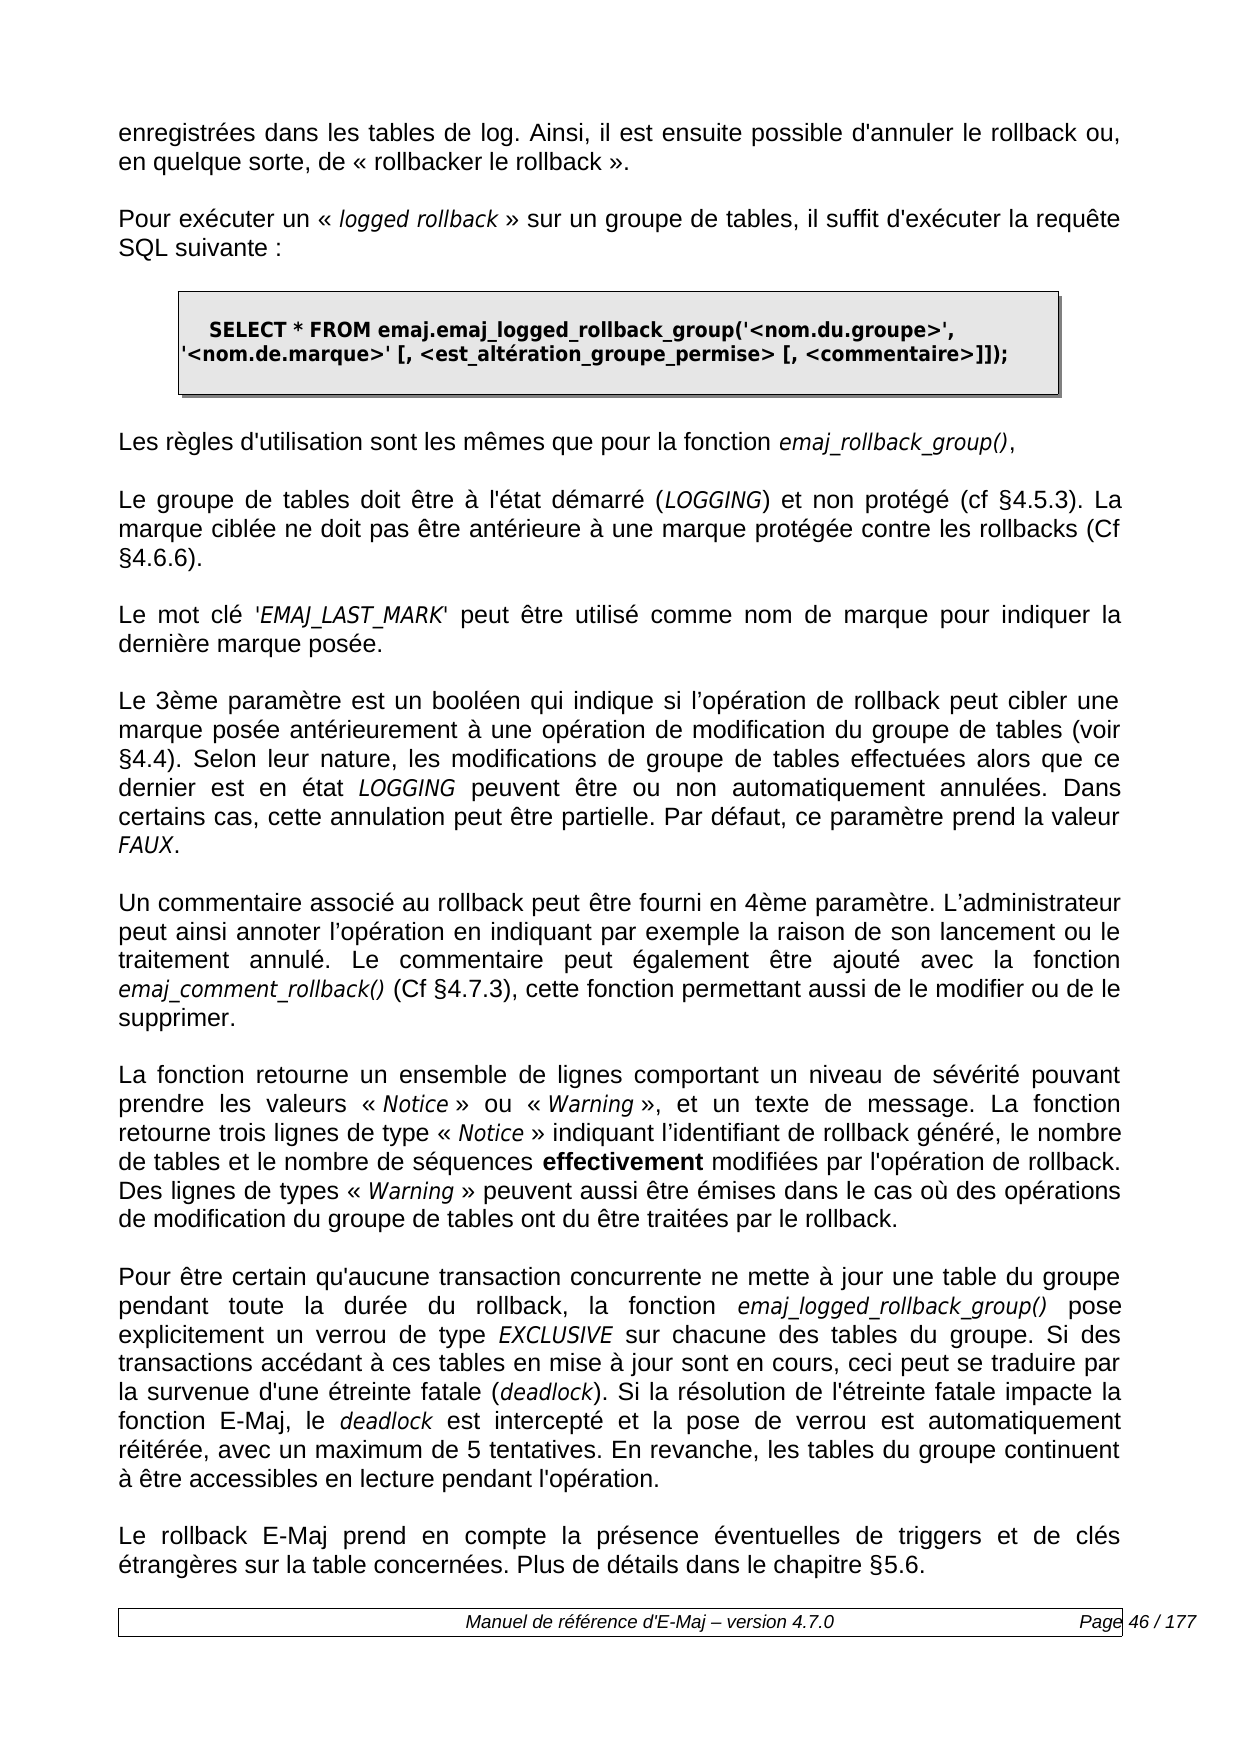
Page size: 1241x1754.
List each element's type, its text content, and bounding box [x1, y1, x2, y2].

text Le 3ème paramètre est un booléen qui indique si l’opération de rollback peut cibler une marque posée antérieurement à une opération de modification du groupe de tables (voir §4.4). Selon leur nature, les modifications de groupe de tables effectuées alors que ce dernier est en état LOGGING peuvent être ou non automatiquement annulées. Dans certains cas, cette annulation peut être partielle. Par défaut, ce paramètre prend la valeur FAUX. [118, 686, 1122, 859]
text Le groupe de tables doit être à l'état démarré (LOGGING) et non protégé (cf §4.5.3). La marque ciblée ne doit pas être antérieure à une marque protégée contre les rollbacks (Cf §4.6.6). [118, 485, 1122, 571]
text Pour être certain qu'aucune transaction concurrente ne mette à jour une table du groupe pendant toute la durée du rollback, la fonction emaj_logged_rollback_group() pose explicitement un verrou de type EXCLUSIVE sur chacune des tables du groupe. Si des transactions accédant à ces tables en mise à jour sont en cours, ceci peut se traduire par la survenue d'une étreinte fatale (deadlock). Si la résolution de l'étreinte fatale impacte la fonction E-Maj, le deadlock est intercepté et la pose de verrou est automatiquement réitérée, avec un maximum de 5 tentatives. En revanche, les tables du groupe continuent à être accessibles en lecture pendant l'opération. [118, 1262, 1122, 1492]
text La fonction retourne un ensemble de lignes comportant un niveau de sévérité pouvant prendre les valeurs « Notice » ou « Warning », et un texte de message. La fonction retourne trois lignes de type « Notice » indiquant l’identifiant de rollback généré, le nombre de tables et le nombre de séquences effectivement modifiées par l'opération de rollback. Des lignes de types « Warning » peuvent aussi être émises dans le cas où des opérations de modification du groupe de tables ont du être traitées par le rollback. [118, 1060, 1122, 1233]
text Le rollback E-Maj prend en compte la présence éventuelles de triggers et de clés étrangères sur la table concernées. Plus de détails dans le chapitre §5.6. [118, 1521, 1122, 1579]
text Pour exécuter un « logged rollback » sur un groupe de tables, il suffit d'exécuter la requête SQL suivante : [118, 204, 1122, 262]
text Le mot clé 'EMAJ_LAST_MARK' peut être utilisé comme nom de marque pour indiquer la dernière marque posée. [118, 600, 1122, 658]
text SELECT * FROM emaj.emaj_logged_rollback_group('<nom.du.groupe>', '<nom.de.marque>' [, <est_altération_groupe_permise> [, <commentaire>]]); [179, 315, 1058, 363]
text Un commentaire associé au rollback peut être fourni en 4ème paramètre. L’administrateur peut ainsi annoter l’opération en indiquant par exemple la raison de son lancement ou le traitement annulé. Le commentaire peut également être ajouté avec la fonction emaj_comment_rollback() (Cf §4.7.3), cette fonction permettant aussi de le modifier ou de le supprimer. [118, 888, 1122, 1032]
text enregistrées dans les tables de log. Ainsi, il est ensuite possible d'annuler le rollback ou, en quelque sorte, de « rollbacker le rollback ». [118, 118, 1122, 176]
text Les règles d'utilisation sont les mêmes que pour la fonction emaj_rollback_group(), [118, 427, 1122, 456]
